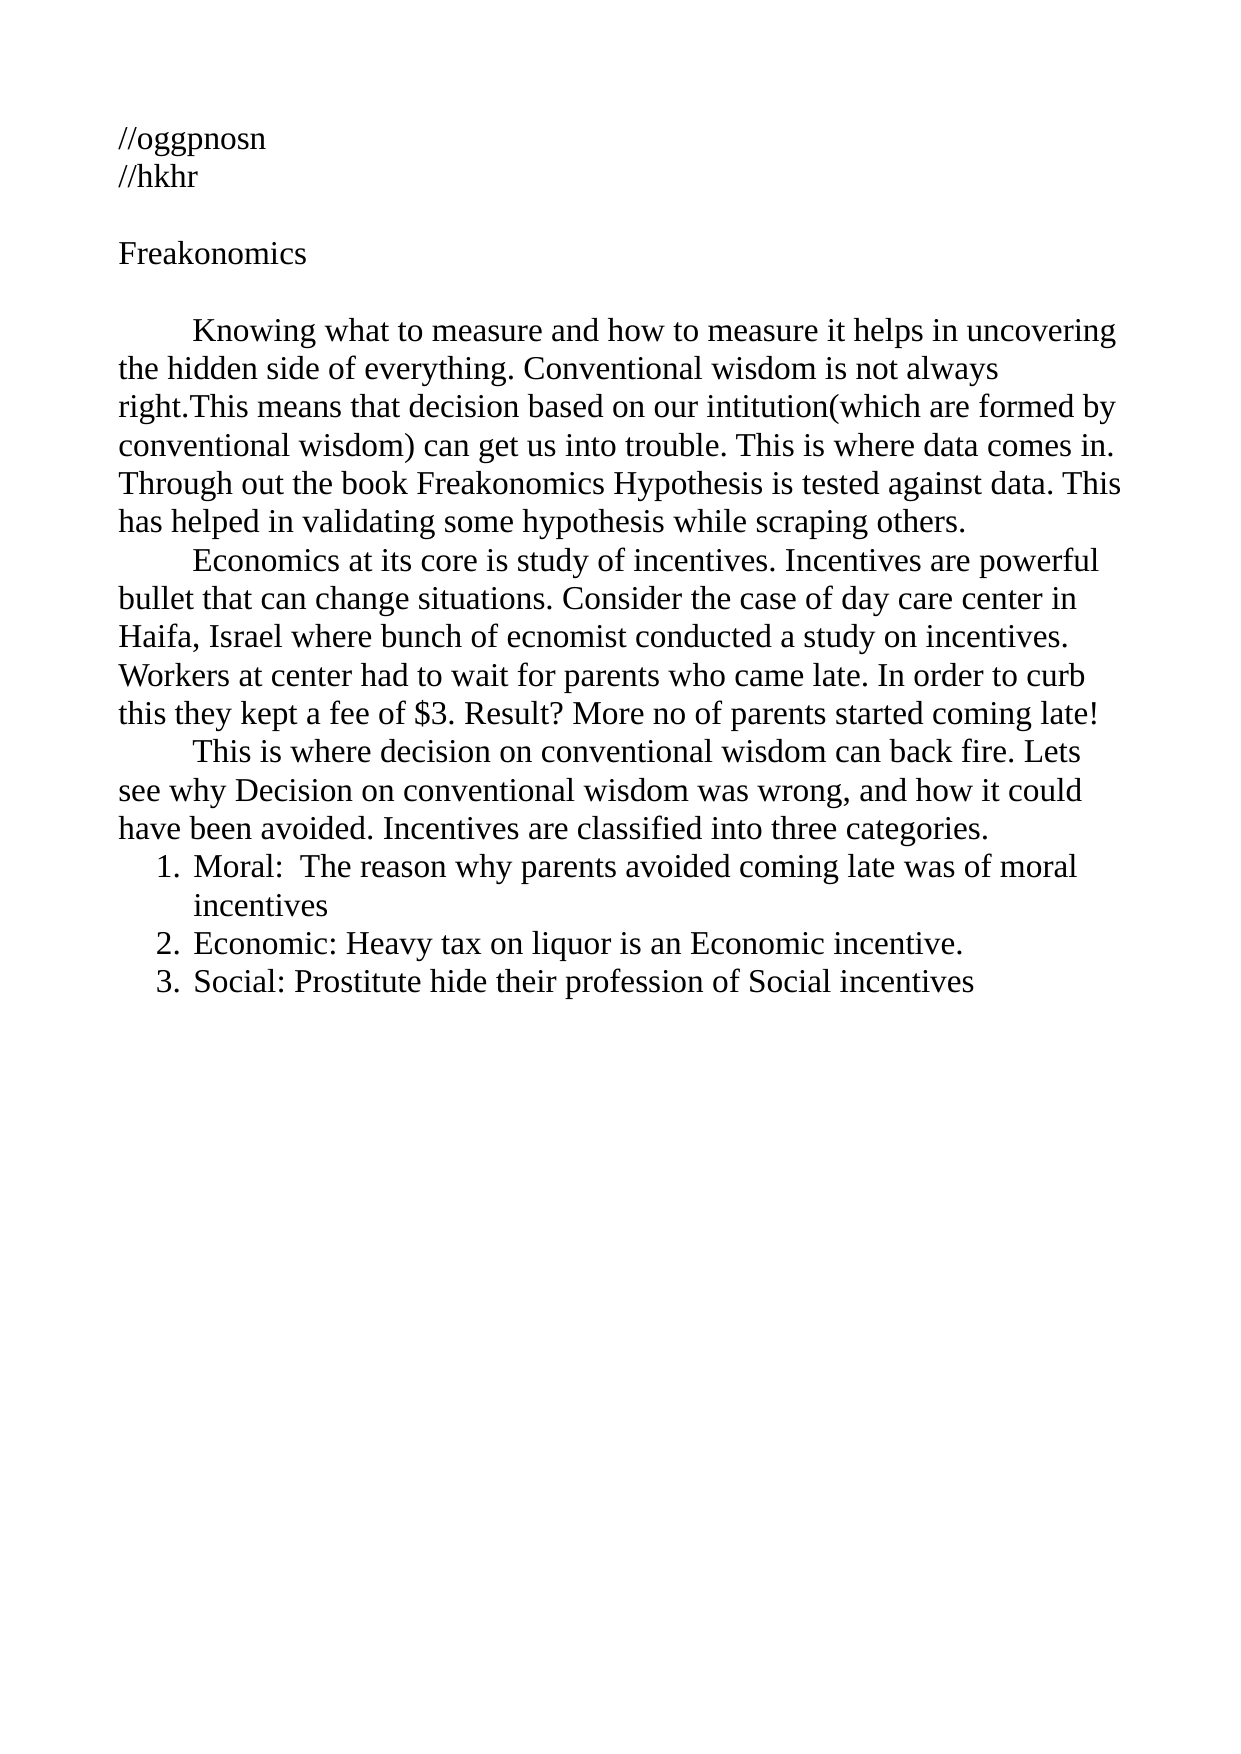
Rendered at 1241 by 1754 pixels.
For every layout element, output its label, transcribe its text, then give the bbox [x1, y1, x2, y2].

text Freakonomics [118, 233, 1122, 271]
text Knowing what to measure and how to measure it helps in uncovering the hidden side of everything. Conventional wisdom is not always right.This means that decision based on our intitution(which are formed by conventional wisdom) can get us into trouble. This is where data comes in. Through out the book Freakonomics Hypothesis is tested against data. This has helped in validating some hypothesis while scraping others. [118, 310, 1122, 540]
text //oggpnosn [118, 118, 1122, 156]
text Economics at its core is study of incentives. Incentives are powerful bullet that can change situations. Consider the case of day care center in Haifa, Israel where bunch of ecnomist conducted a study on incentives. Workers at center had to wait for parents who came late. In order to curb this they kept a fee of $3. Result? More no of parents started coming late! [118, 540, 1122, 731]
list Economic: Heavy tax on liquor is an Economic incentive. [156, 923, 1122, 961]
text This is where decision on conventional wisdom can back fire. Lets see why Decision on conventional wisdom was wrong, and how it could have been avoided. Incentives are classified into three categories. [118, 731, 1122, 846]
text //hkhr [118, 156, 1122, 195]
list Social: Prostitute hide their profession of Social incentives [156, 961, 1122, 1000]
list Moral: The reason why parents avoided coming late was of moral incentives [156, 846, 1122, 923]
